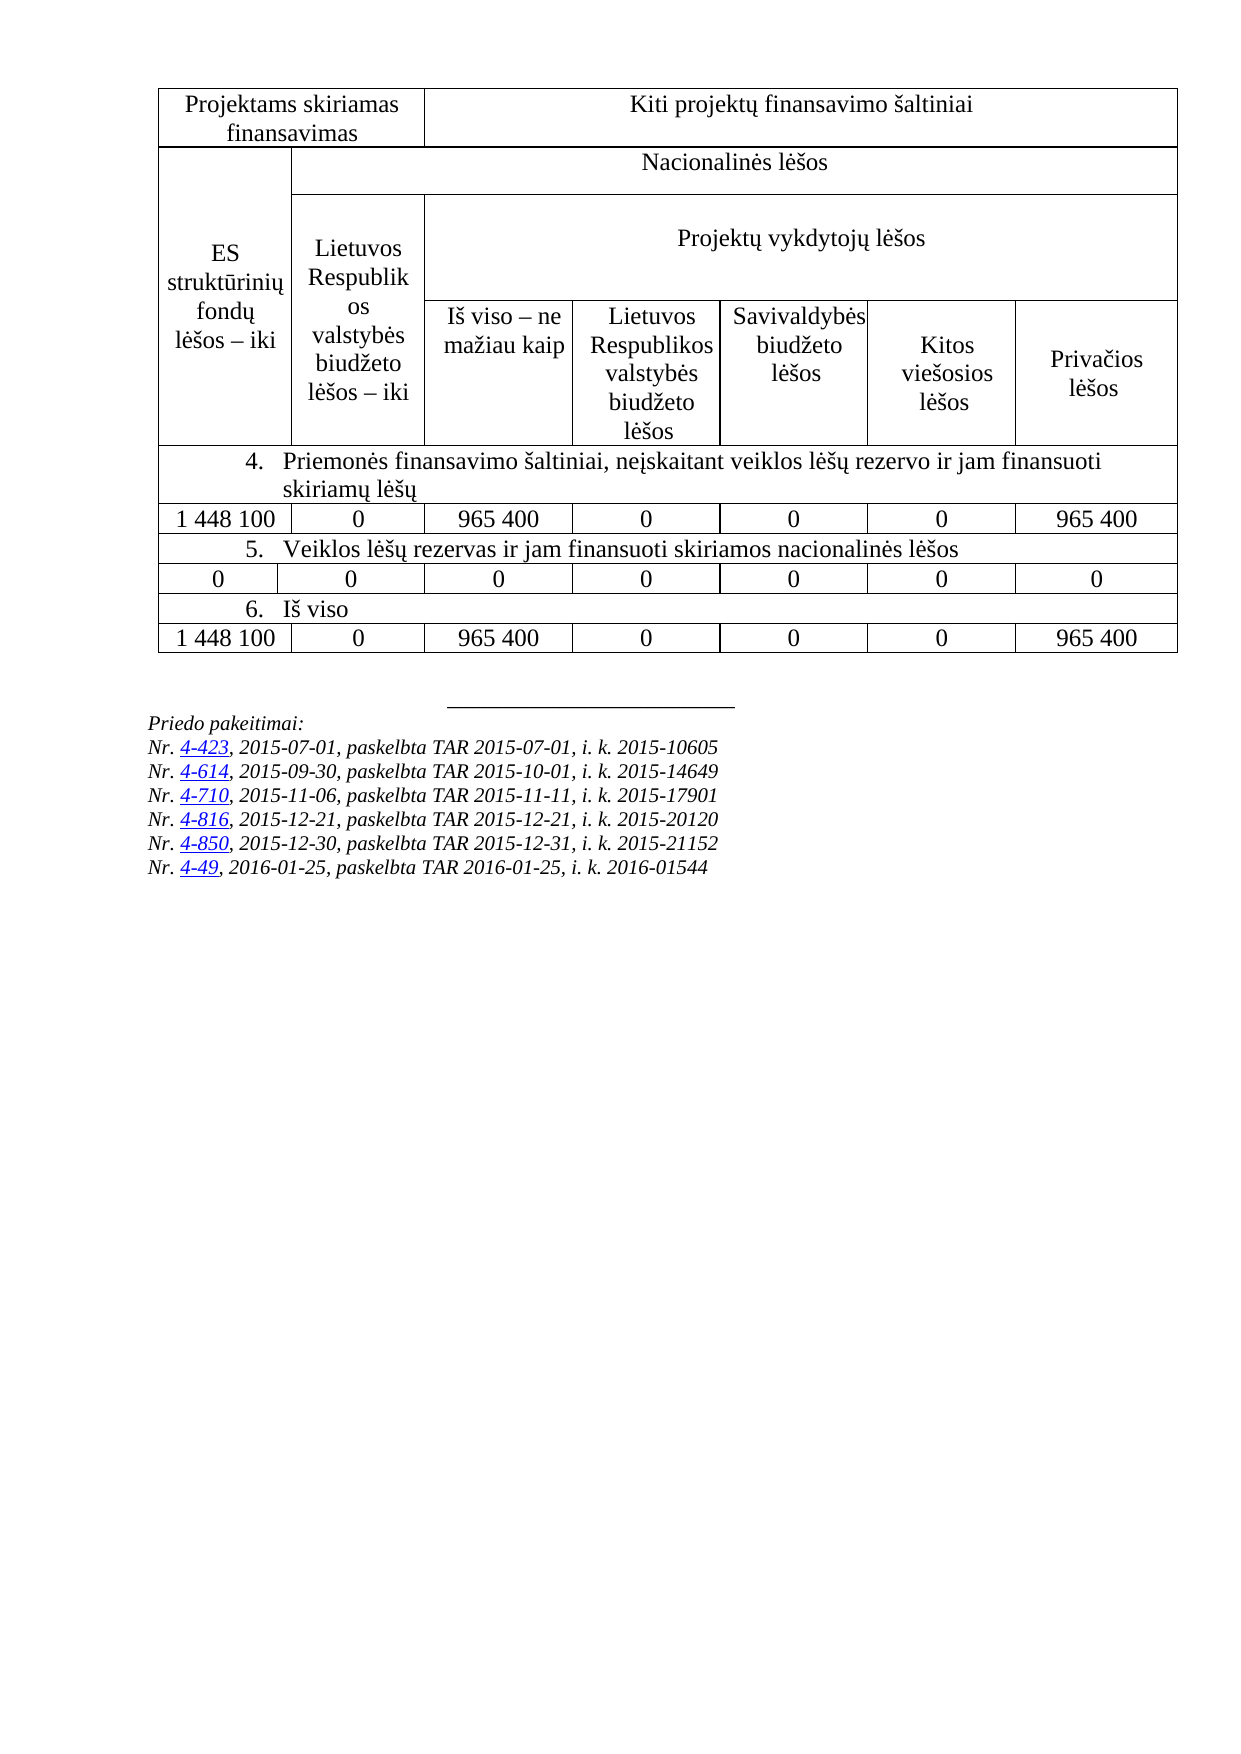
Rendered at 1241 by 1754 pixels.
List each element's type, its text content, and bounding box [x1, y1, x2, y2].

table_cell 965 400 [425, 624, 572, 652]
table_cell Kitos viešosios lėšos [868, 301, 1015, 445]
text Nr. 4-850, 2015-12-30, paskelbta TAR 2015-12-31, i. k. 2015-21152 [148, 831, 1078, 855]
text Priedo pakeitimai: [148, 711, 1078, 735]
table_cell 0 [573, 504, 719, 533]
table_cell 0 [278, 564, 424, 593]
table_header Kiti projektų finansavimo šaltiniai [425, 89, 1177, 146]
text Nr. 4-816, 2015-12-21, paskelbta TAR 2015-12-21, i. k. 2015-20120 [148, 807, 1078, 831]
table_cell 0 [573, 624, 719, 652]
table_cell Privačios lėšos [1016, 301, 1177, 445]
table_cell 5. Veiklos lėšų rezervas ir jam finansuoti skiriamos nacionalinės lėšos [159, 534, 1177, 563]
table_cell 0 [721, 564, 867, 593]
table_cell 0 [159, 564, 277, 593]
table_cell 0 [721, 504, 867, 533]
text Nr. 4-49, 2016-01-25, paskelbta TAR 2016-01-25, i. k. 2016-01544 [148, 855, 1078, 879]
table_cell 0 [1016, 564, 1177, 593]
table_cell 1 448 100 [159, 504, 291, 533]
table_cell 0 [573, 564, 719, 593]
table_cell 965 400 [1016, 624, 1177, 652]
table_cell 0 [868, 504, 1015, 533]
text _______________________ [148, 682, 800, 711]
table_cell 1 448 100 [159, 624, 291, 652]
table_cell Lietuvos Respublikos valstybės biudžeto lėšos – iki [292, 195, 424, 445]
table_cell Projektų vykdytojų lėšos [425, 195, 1177, 300]
table_cell Lietuvos Respublikos valstybės biudžeto lėšos [573, 301, 719, 445]
table_cell 965 400 [425, 504, 572, 533]
table_cell 4. Priemonės finansavimo šaltiniai, neįskaitant veiklos lėšų rezervo ir jam finansuoti skiriamų lėšų [159, 446, 1177, 503]
text Nr. 4-614, 2015-09-30, paskelbta TAR 2015-10-01, i. k. 2015-14649 [148, 759, 1078, 783]
table_cell 6. Iš viso [159, 594, 1177, 622]
table_header Projektams skiriamas finansavimas [159, 89, 424, 146]
table_cell Iš viso – ne mažiau kaip [425, 301, 572, 445]
table_cell 0 [868, 564, 1015, 593]
table_cell 0 [721, 624, 867, 652]
table_cell 0 [292, 504, 424, 533]
table_cell Nacionalinės lėšos [292, 148, 1177, 194]
table_cell Savivaldybės biudžeto lėšos [721, 301, 867, 445]
table_cell ES struktūrinių fondų lėšos – iki [159, 148, 291, 445]
text Nr. 4-710, 2015-11-06, paskelbta TAR 2015-11-11, i. k. 2015-17901 [148, 783, 1078, 807]
table_cell 965 400 [1016, 504, 1177, 533]
table_cell 0 [868, 624, 1015, 652]
text Nr. 4-423, 2015-07-01, paskelbta TAR 2015-07-01, i. k. 2015-10605 [148, 735, 1078, 759]
table_cell 0 [292, 624, 424, 652]
table_cell 0 [425, 564, 572, 593]
